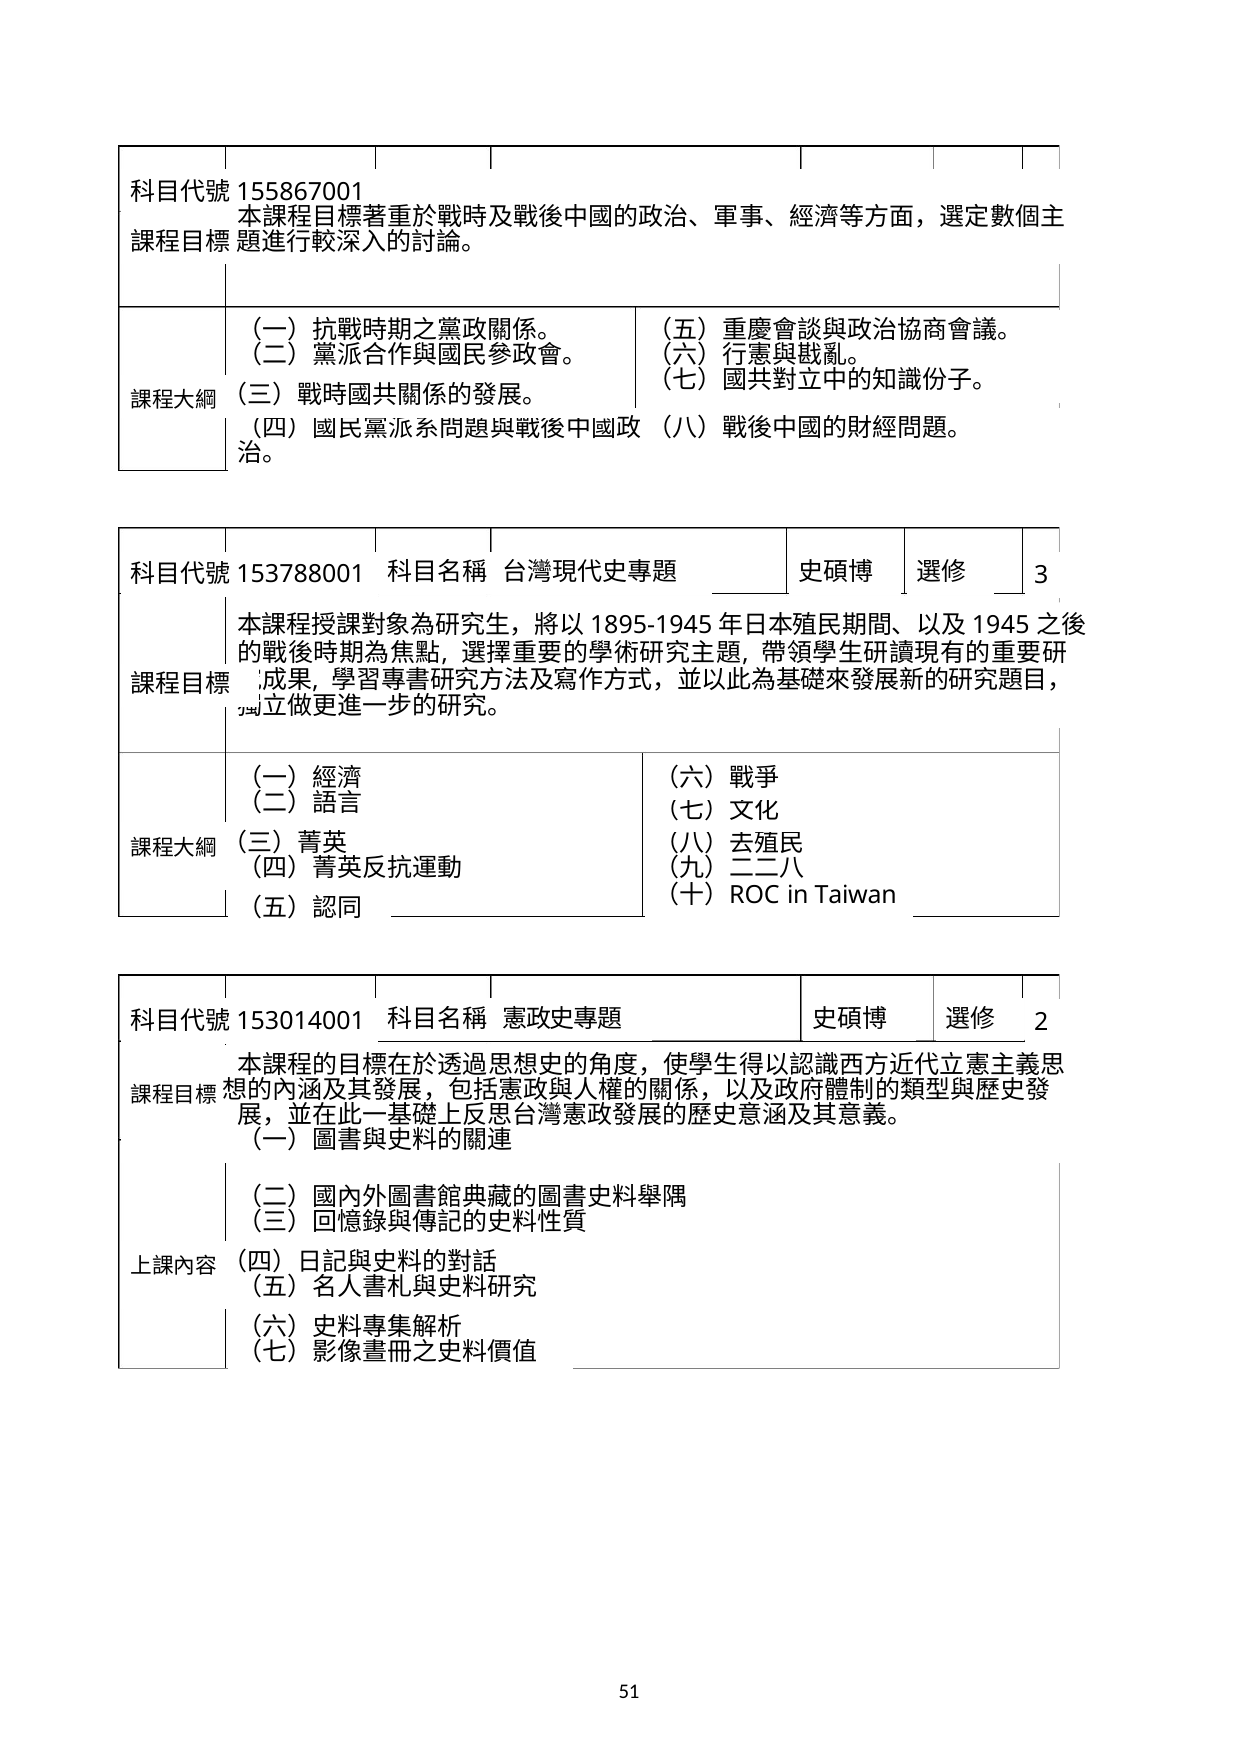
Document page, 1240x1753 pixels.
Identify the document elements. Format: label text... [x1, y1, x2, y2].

text （六）史料專集解析 [237, 1315, 564, 1340]
text （四）菁英反抗運動 [237, 856, 494, 881]
text （一）抗戰時期之黨政關係。 [237, 319, 622, 344]
text （五）認同 [237, 896, 382, 921]
text 史碩博 [812, 1007, 907, 1032]
text 3 [1034, 561, 1066, 589]
text 本課程的目標在於透過思想史的角度，使學生得以認識西方近代立憲主義思 [237, 1054, 1187, 1079]
text 科目名稱 台灣現代史專題 [387, 560, 703, 585]
text 課程目標 題進行較深入的討論。 [130, 231, 1187, 256]
picture [118, 145, 1060, 471]
text 上課內容 （四）日記與史料的對話 [130, 1250, 580, 1275]
text （九）二二八 [654, 856, 905, 881]
text （七）國共對立中的知識份子。 [647, 369, 1060, 394]
text （一）圖書與史料的關連 [237, 1129, 1187, 1154]
text 獨立做更進一步的研究。 [237, 694, 1179, 719]
text 究成果, 學習專書研究方法及寫作方式，並以此為基礎來發展新的研究題目， [259, 667, 1179, 694]
text （一）經濟 [237, 766, 382, 791]
text 科目代號 153788001 [130, 560, 369, 588]
text 選修 [945, 1007, 1015, 1032]
text 課程大綱 （三）菁英 [130, 831, 494, 856]
text 史碩博 [798, 560, 893, 585]
text 科目名稱 憲政史專題 [387, 1007, 643, 1032]
text （三）回憶錄與傳記的史料性質 [237, 1210, 737, 1235]
text 治。 [237, 441, 1064, 466]
text 課程目標 想的內涵及其發展，包括憲政與人權的關係，以及政府體制的類型與歷史發 [130, 1079, 1187, 1104]
text （六）行憲與戡亂。 [647, 344, 1060, 369]
text 本課程目標著重於戰時及戰後中國的政治、軍事、經濟等方面，選定數個主 [237, 206, 1187, 231]
picture [118, 527, 1060, 917]
text （八）去殖民 [654, 831, 905, 856]
text （五）名人書札與史料研究 [237, 1275, 580, 1300]
text 科目代號 155867001 [130, 178, 1187, 206]
text （十）ROC in Taiwan [654, 881, 905, 909]
text 2 [1034, 1008, 1066, 1036]
text （七）影像晝冊之史料價值 [237, 1340, 564, 1365]
picture [118, 974, 1060, 1369]
text 本課程授課對象為研究生，將以 1895-1945 年日本殖民期間、以及 1945 之後 [237, 611, 1179, 639]
text （七）文化 [654, 800, 799, 823]
text （二）國內外圖書館典藏的圖書史料舉隅 [237, 1185, 737, 1210]
text （六）戰爭 [654, 766, 799, 791]
text 選修 [916, 560, 986, 585]
text （二）黨派合作與國民參政會。 [237, 344, 622, 369]
text （五）重慶會談與政治協商會議。 [647, 319, 1060, 344]
text 的戰後時期為焦點, 選擇重要的學術研究主題, 帶領學生研讀現有的重要研 [237, 639, 1179, 667]
text 展，並在此一基礎上反思台灣憲政發展的歷史意涵及其意義。 [237, 1104, 1187, 1129]
text 科目代號 153014001 [130, 1007, 369, 1035]
text 課程大綱 （三）戰時國共關係的發展。 [130, 384, 609, 409]
text 51 [618, 1678, 653, 1704]
text （四）國民黨派系問題與戰後中國政 （八）戰後中國的財經問題。 [237, 416, 1064, 441]
text 課程目標 [130, 673, 250, 698]
text （二）語言 [237, 791, 382, 816]
